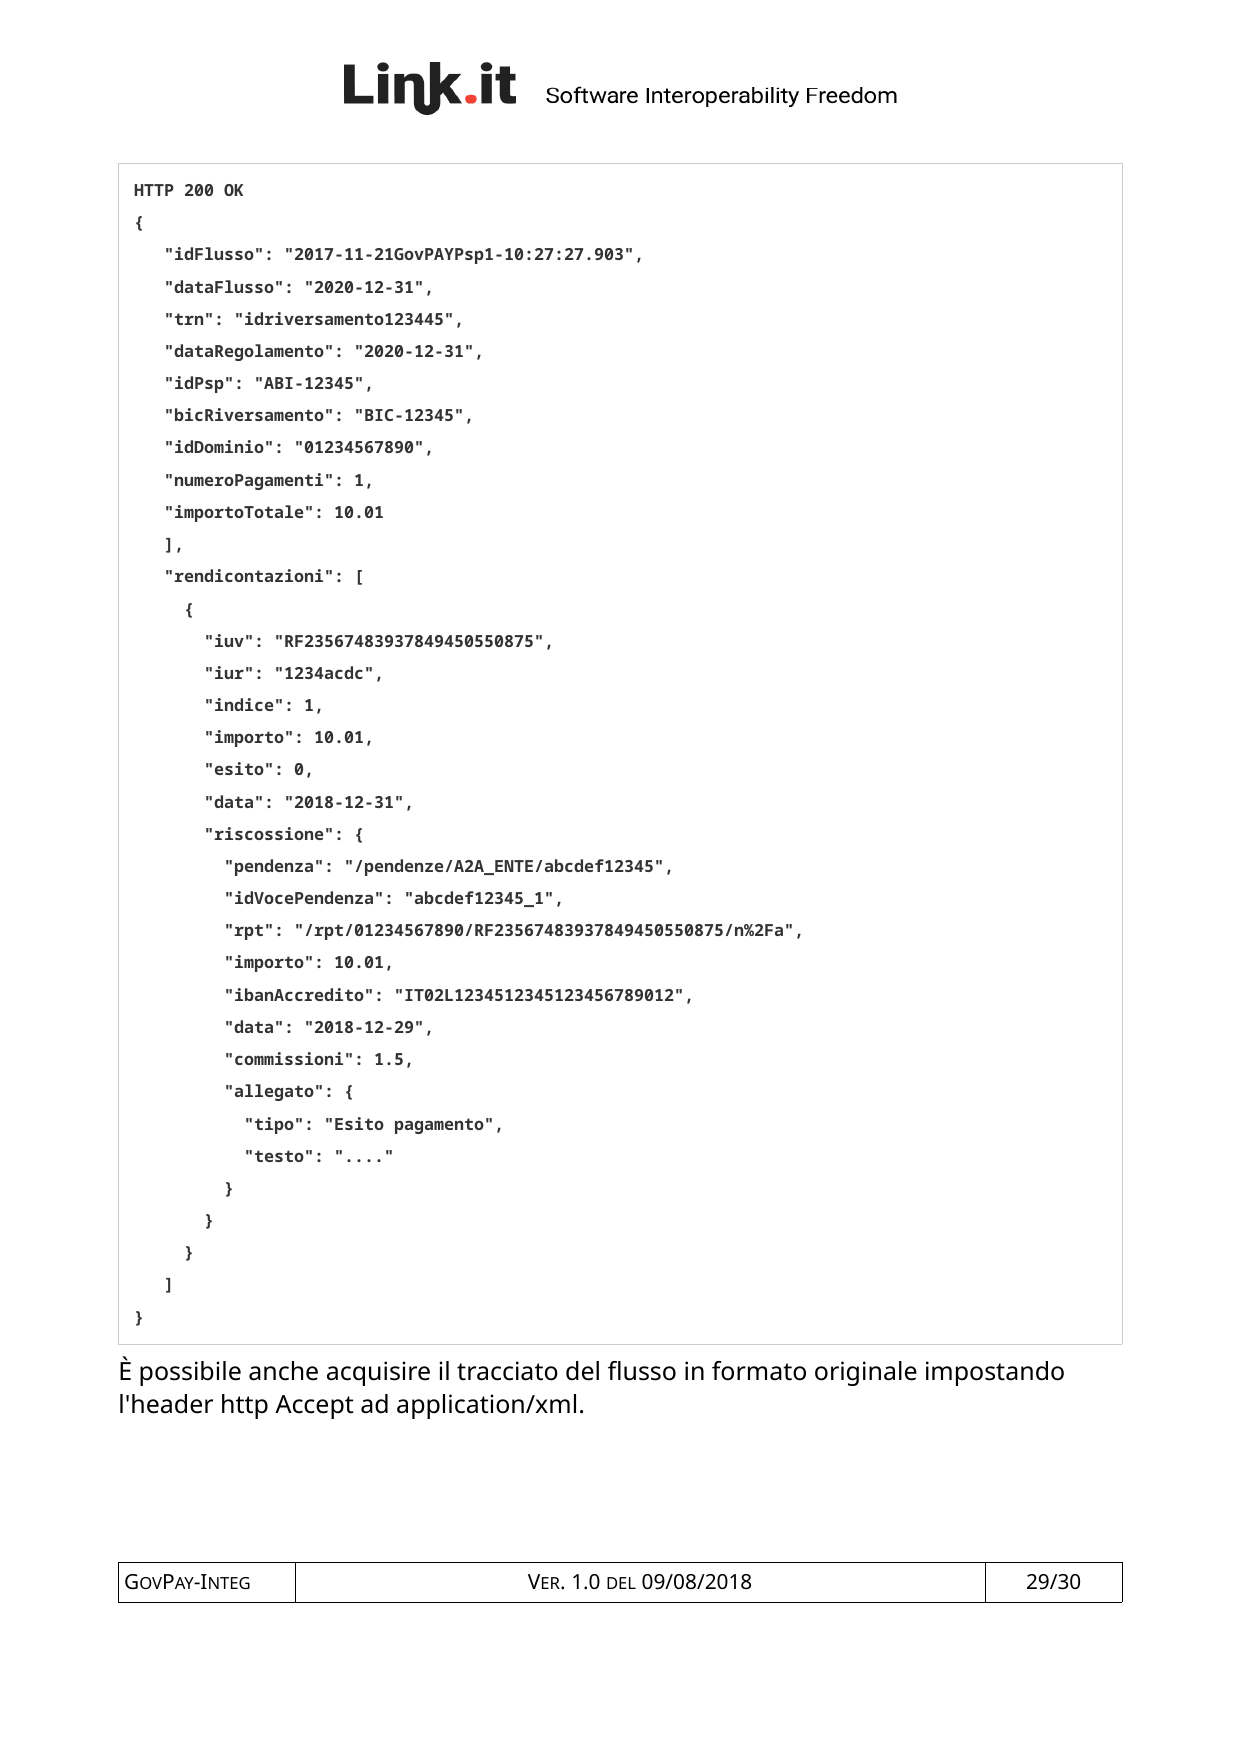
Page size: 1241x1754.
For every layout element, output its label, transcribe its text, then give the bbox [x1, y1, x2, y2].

text } [119, 1225, 1122, 1257]
text "esito": 0, [119, 742, 1122, 774]
text } [119, 1161, 1122, 1193]
text "idPsp": "ABI-12345", [119, 356, 1122, 388]
text "indice": 1, [119, 678, 1122, 710]
text "ibanAccredito": "IT02L1234512345123456789012", [119, 968, 1122, 1000]
picture [269, 43, 971, 118]
text "commissioni": 1.5, [119, 1032, 1122, 1064]
text HTTP 200 OK [119, 164, 1122, 195]
text "tipo": "Esito pagamento", [119, 1096, 1122, 1128]
text "importo": 10.01, [119, 710, 1122, 742]
text "dataFlusso": "2020-12-31", [119, 259, 1122, 292]
text { [119, 581, 1122, 613]
text "importoTotale": 10.01 [119, 485, 1122, 517]
text "data": "2018-12-29", [119, 1000, 1122, 1032]
text "idVocePendenza": "abcdef12345_1", [119, 871, 1122, 903]
text "riscossione": { [119, 807, 1122, 839]
text "iuv": "RF23567483937849450550875", [119, 613, 1122, 646]
text "idFlusso": "2017-11-21GovPAYPsp1-10:27:27.903", [119, 227, 1122, 259]
text "data": "2018-12-31", [119, 774, 1122, 807]
text { [119, 195, 1122, 227]
text "numeroPagamenti": 1, [119, 453, 1122, 485]
text "dataRegolamento": "2020-12-31", [119, 324, 1122, 356]
text "rendicontazioni": [ [119, 549, 1122, 581]
text "rpt": "/rpt/01234567890/RF23567483937849450550875/n%2Fa", [119, 903, 1122, 935]
text È possibile anche acquisire il tracciato del flusso in formato originale impostando l'header http Accept ad application/xml. [118, 1353, 1122, 1421]
text "allegato": { [119, 1064, 1122, 1096]
text ], [119, 517, 1122, 549]
text "bicRiversamento": "BIC-12345", [119, 388, 1122, 420]
text "trn": "idriversamento123445", [119, 292, 1122, 324]
text "pendenza": "/pendenze/A2A_ENTE/abcdef12345", [119, 839, 1122, 871]
text "iur": "1234acdc", [119, 646, 1122, 678]
text "importo": 10.01, [119, 935, 1122, 968]
text } [119, 1193, 1122, 1225]
text ] [119, 1257, 1122, 1289]
text } [119, 1289, 1122, 1344]
text "idDominio": "01234567890", [119, 420, 1122, 453]
text "testo": "...." [119, 1128, 1122, 1161]
